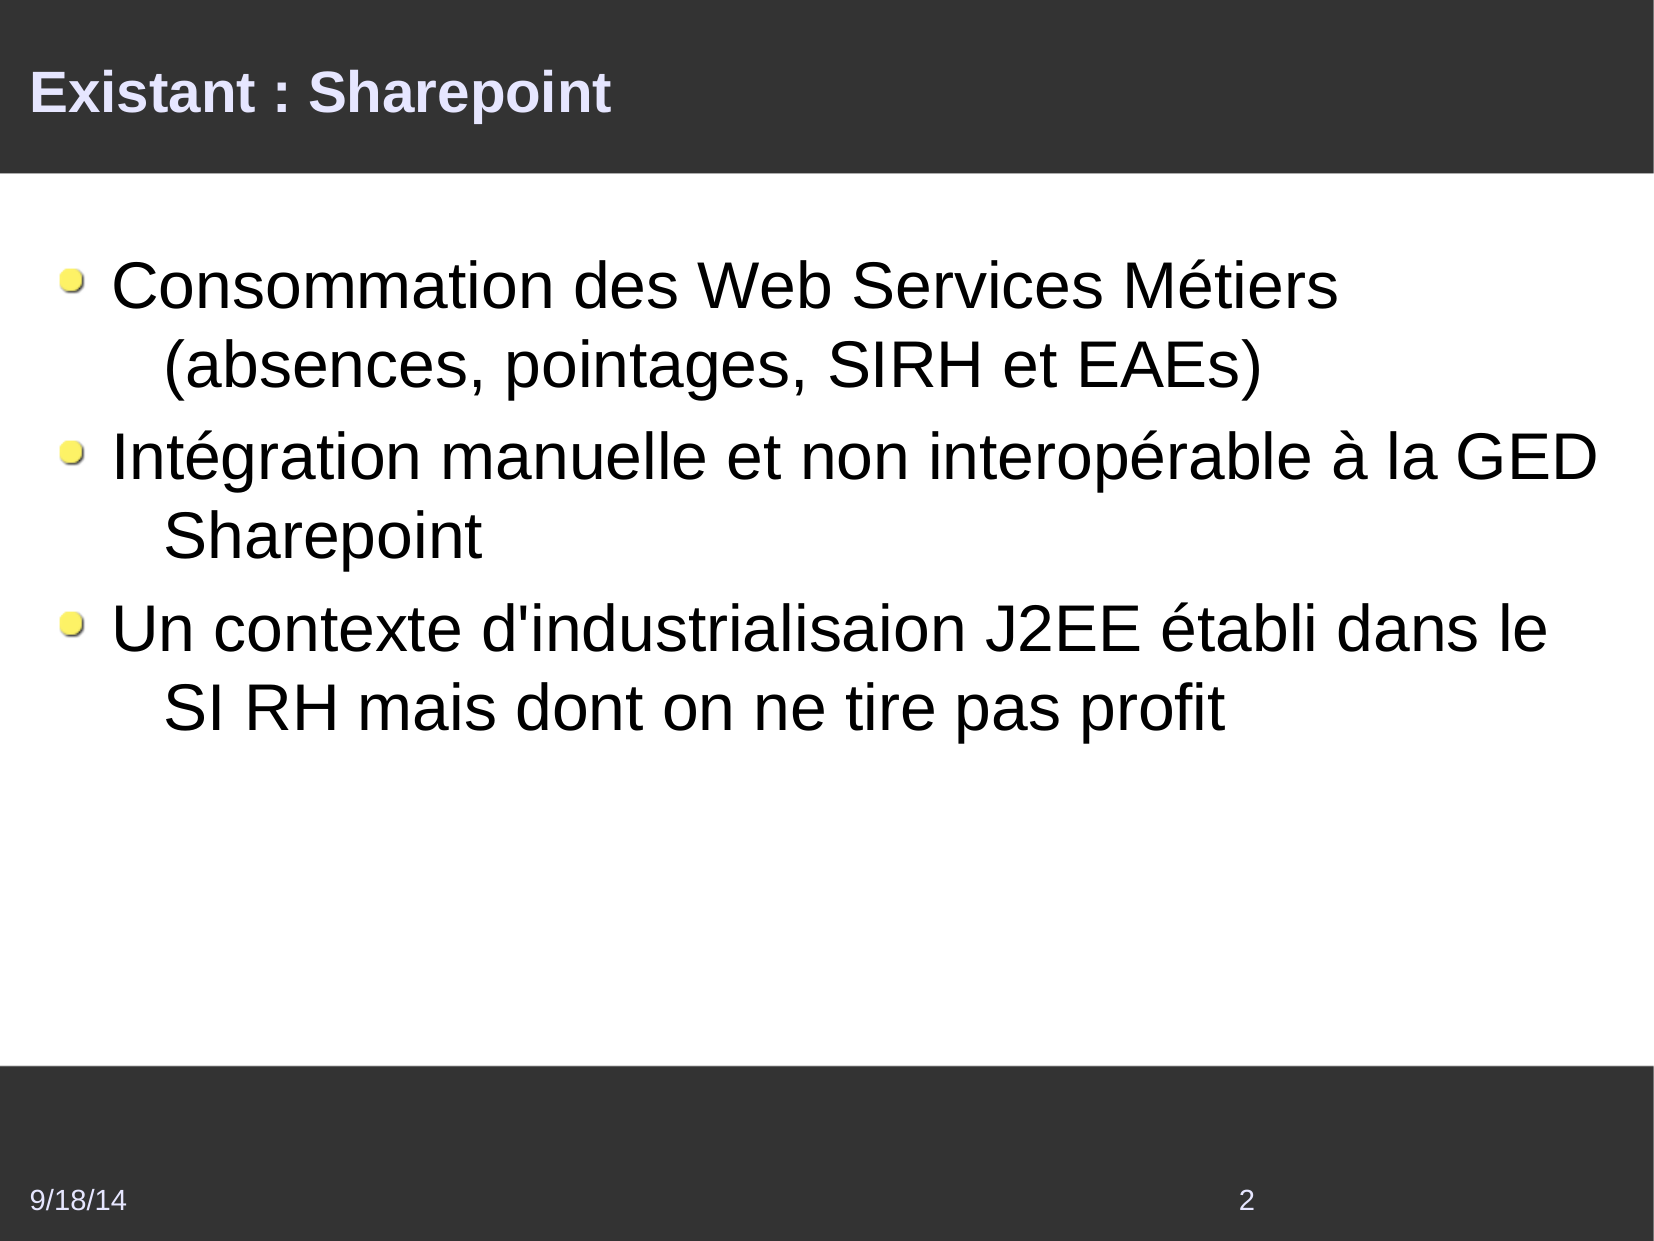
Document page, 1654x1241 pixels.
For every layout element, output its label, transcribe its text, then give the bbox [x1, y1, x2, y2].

title Existant : Sharepoint [29, 53, 1625, 124]
picture [0, 0, 1654, 1241]
text_box [1238, 1181, 1625, 1241]
list Consommation des Web Services Métiers (absences, pointages, SIRH et EAEs) Intégration manuelle et non interopérable à la GED Sharepoint Un contexte d'industrialisaion J2EE établi dans le SI RH mais dont on ne tire pas profit [23, 242, 1619, 749]
text_box 9/18/14 [29, 1181, 566, 1241]
